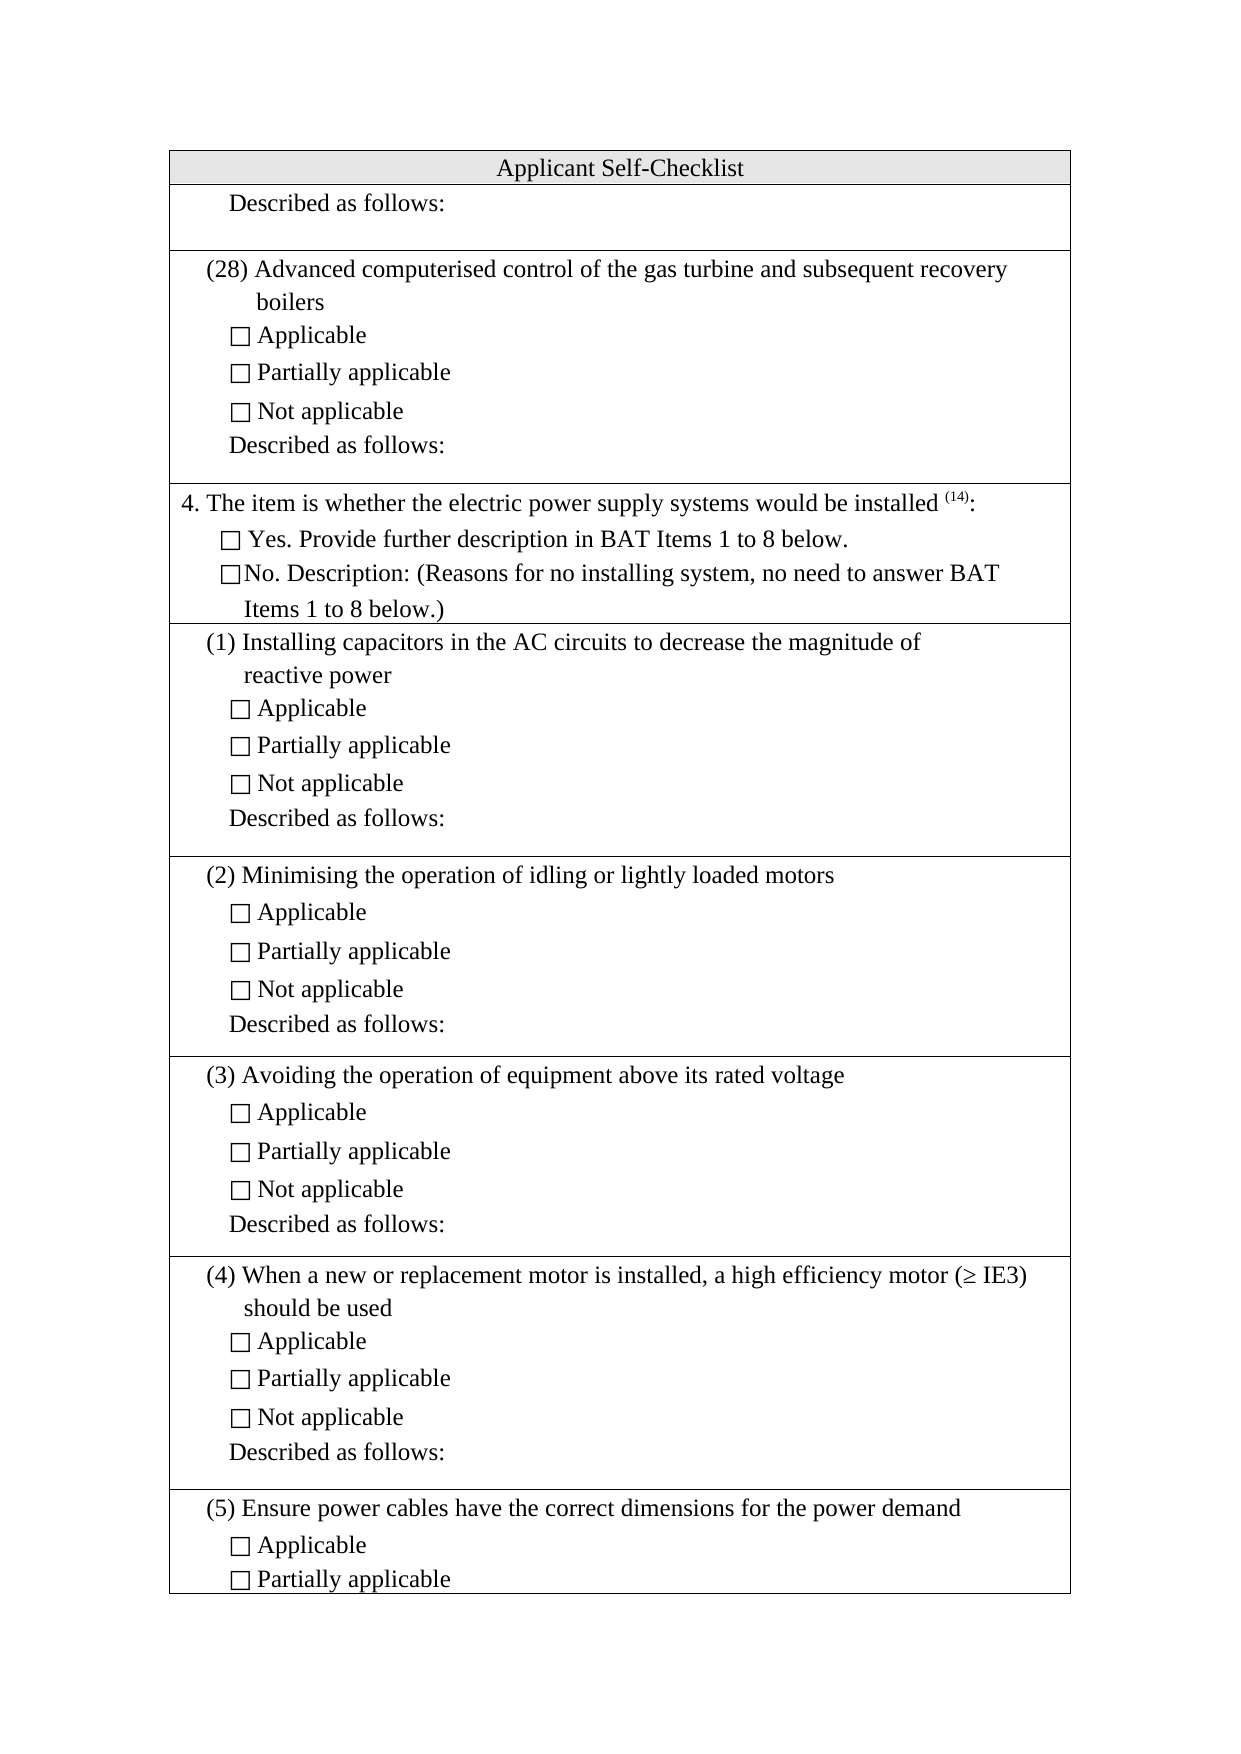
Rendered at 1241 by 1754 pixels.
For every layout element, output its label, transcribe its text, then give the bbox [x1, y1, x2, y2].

table_cell Ensure power cables have the correct dimensions for the power demand Applicable Partially applicable [170, 1490, 1070, 1593]
table_cell Described as follows: [170, 185, 1070, 250]
table_cell The item is whether the electric power supply systems would be installed (14): Yes. Provide further description in BAT Items 1 to 8 below. No. Description: (Reasons for no installing system, no need to answer BAT Items 1 to 8 below.) [170, 484, 1070, 622]
table_cell (28) Advanced computerised control of the gas turbine and subsequent recovery boilers Applicable Partially applicable Not applicable Described as follows: [170, 251, 1070, 483]
table_cell Minimising the operation of idling or lightly loaded motors Applicable Partially applicable Not applicable Described as follows: [170, 857, 1070, 1056]
table_cell When a new or replacement motor is installed, a high efficiency motor (≥ IE3) should be used Applicable Partially applicable Not applicable Described as follows: [170, 1257, 1070, 1489]
table_header Applicant Self-Checklist [170, 151, 1070, 183]
table_cell Avoiding the operation of equipment above its rated voltage Applicable Partially applicable Not applicable Described as follows: [170, 1057, 1070, 1256]
table_cell Installing capacitors in the AC circuits to decrease the magnitude of reactive power Applicable Partially applicable Not applicable Described as follows: [170, 624, 1070, 856]
